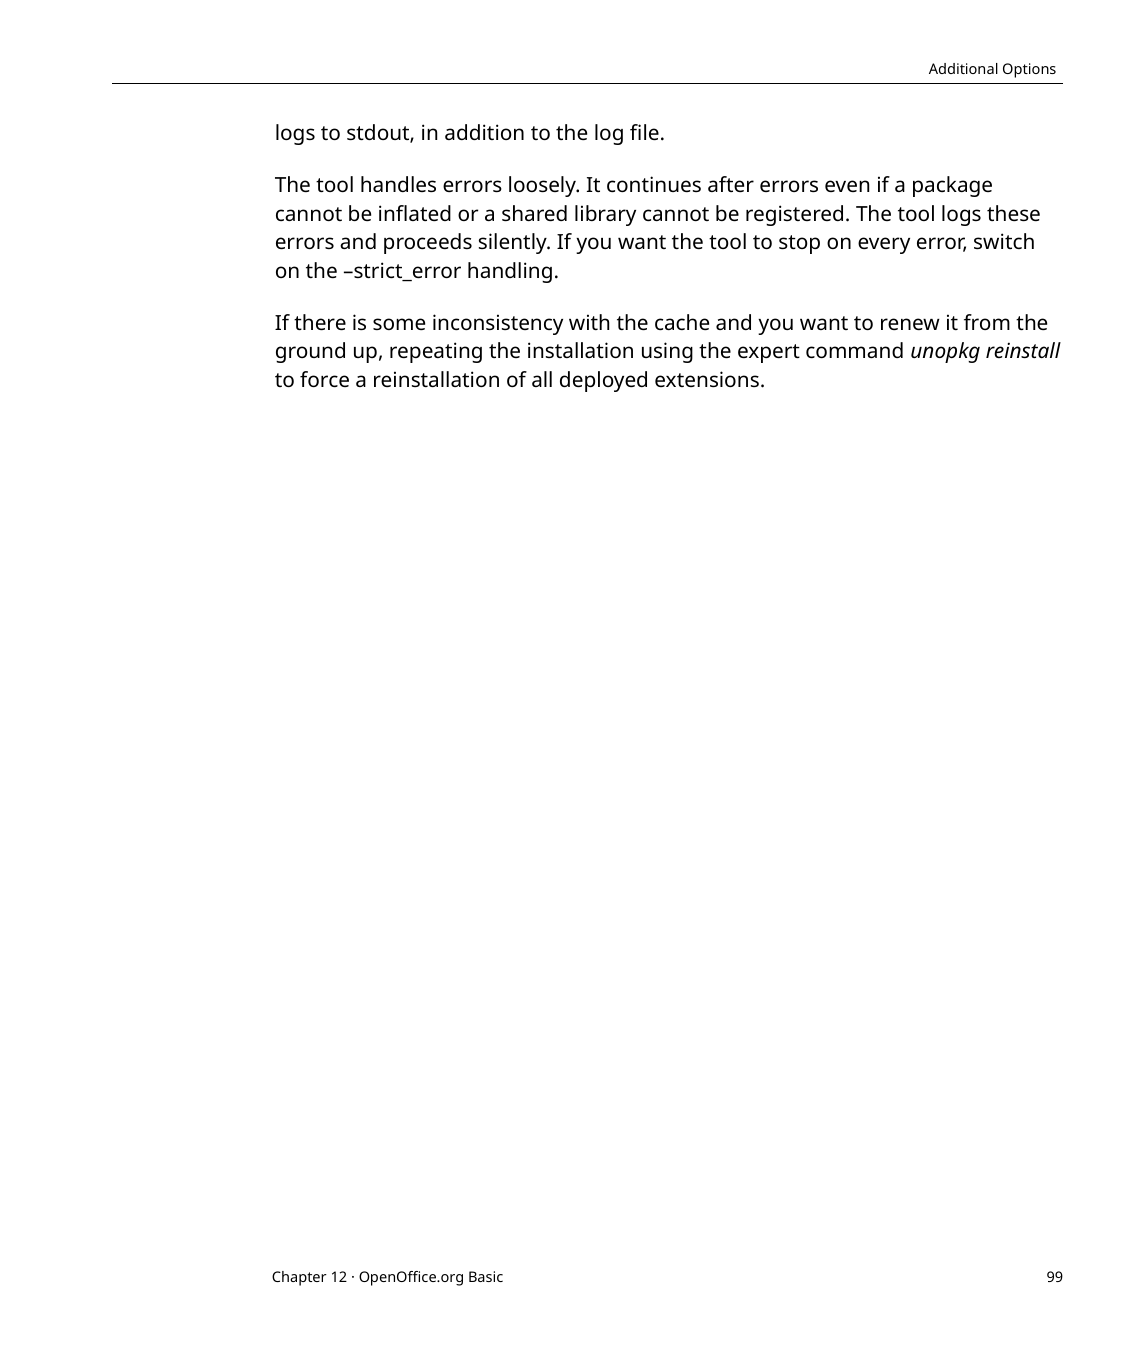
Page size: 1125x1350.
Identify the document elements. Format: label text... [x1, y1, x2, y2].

text logs to stdout, in addition to the log file. [274, 118, 1063, 147]
text If there is some inconsistency with the cache and you want to renew it from the ground up, repeating the installation using the expert command unopkg reinstall to force a reinstallation of all deployed extensions. [274, 308, 1063, 393]
text The tool handles errors loosely. It continues after errors even if a package cannot be inflated or a shared library cannot be registered. The tool logs these errors and proceeds silently. If you want the tool to stop on every error, switch on the –strict_error handling. [274, 171, 1063, 284]
